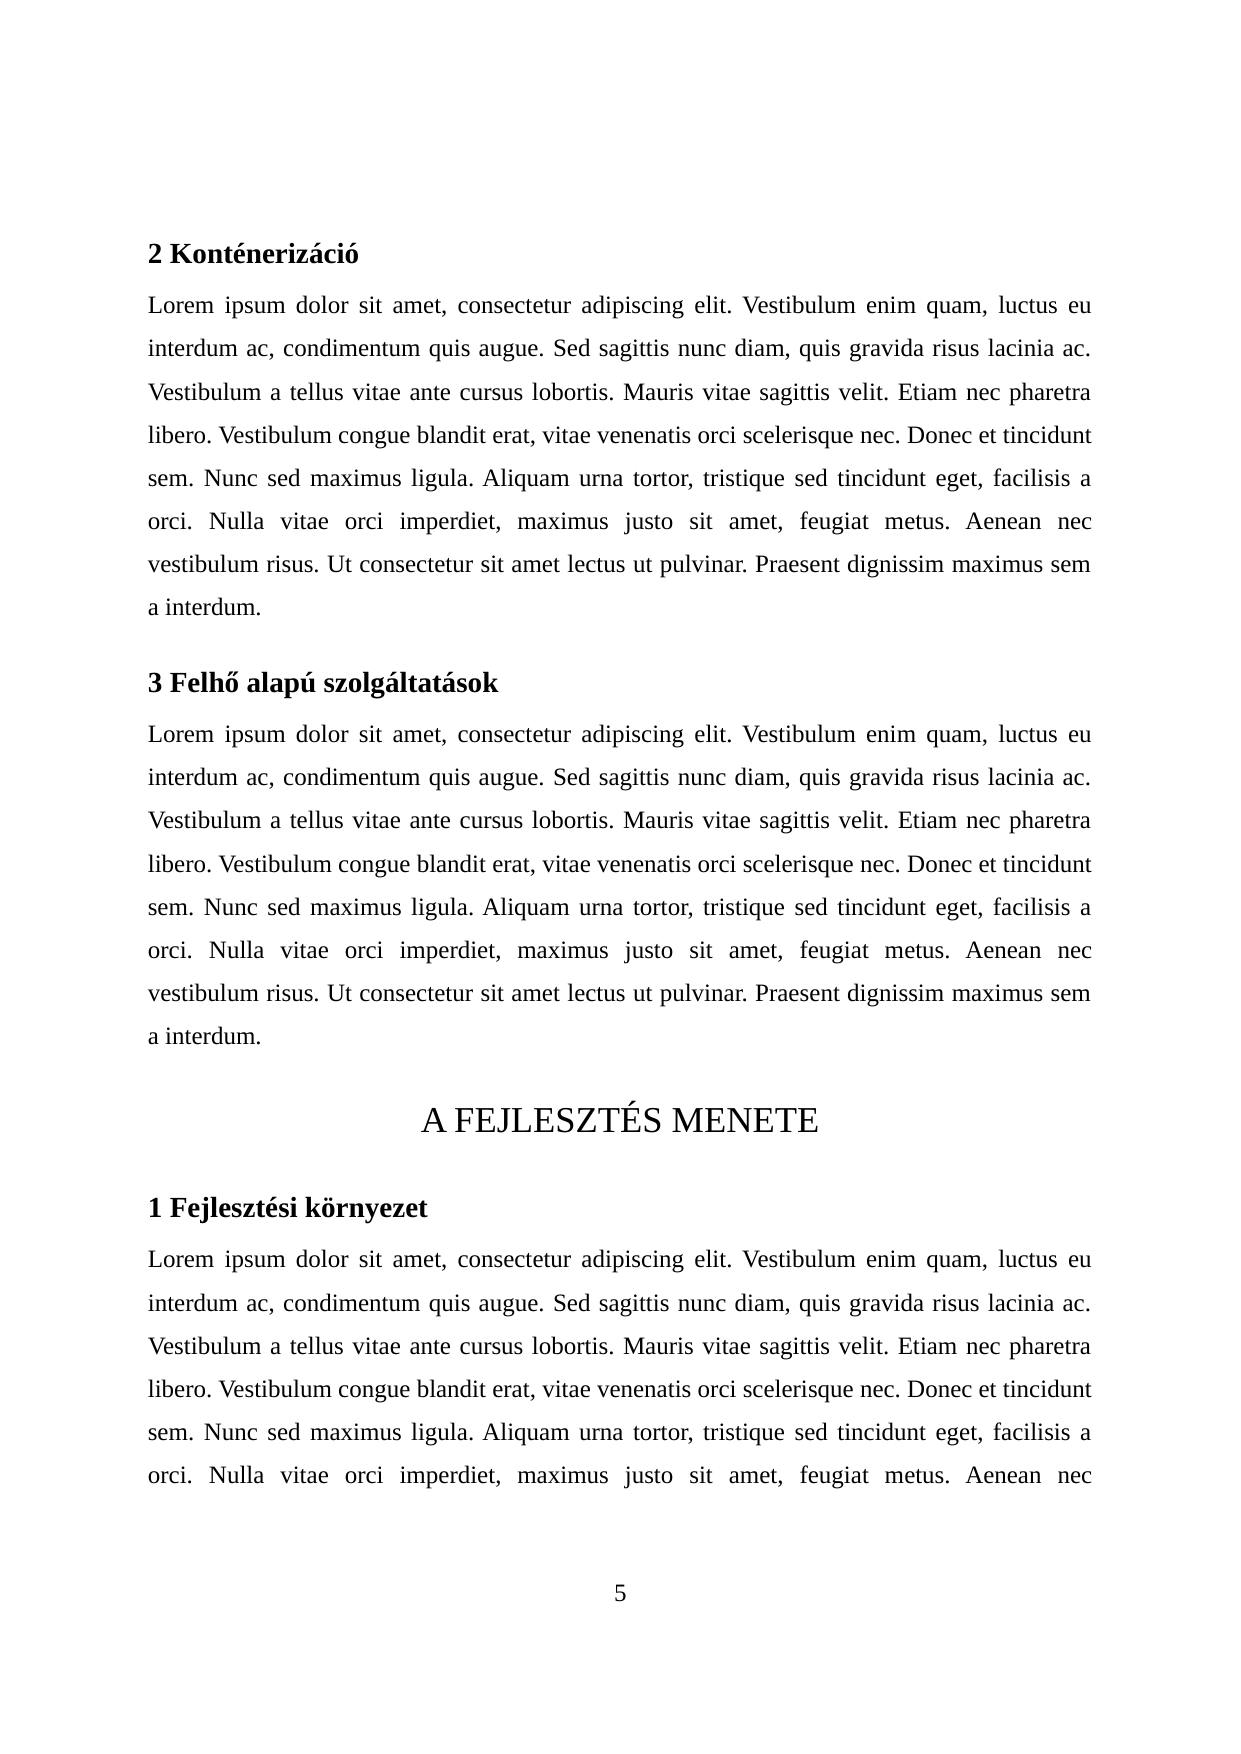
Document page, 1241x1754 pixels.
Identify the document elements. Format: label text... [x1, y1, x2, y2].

subtitle Fejlesztési környezet [148, 1190, 1093, 1224]
subtitle A FEJLESZTÉS MENETE [148, 1098, 1093, 1140]
subtitle Konténerizáció [148, 236, 1093, 270]
text Lorem ipsum dolor sit amet, consectetur adipiscing elit. Vestibulum enim quam, luctus eu interdum ac, condimentum quis augue. Sed sagittis nunc diam, quis gravida risus lacinia ac. Vestibulum a tellus vitae ante cursus lobortis. Mauris vitae sagittis velit. Etiam nec pharetra libero. Vestibulum congue blandit erat, vitae venenatis orci scelerisque nec. Donec et tincidunt sem. Nunc sed maximus ligula. Aliquam urna tortor, tristique sed tincidunt eget, facilisis a orci. Nulla vitae orci imperdiet, maximus justo sit amet, feugiat metus. Aenean nec vestibulum risus. Ut consectetur sit amet lectus ut pulvinar. Praesent dignissim maximus sem a interdum. [148, 719, 1093, 1050]
subtitle Felhő alapú szolgáltatások [148, 665, 1093, 699]
text Lorem ipsum dolor sit amet, consectetur adipiscing elit. Vestibulum enim quam, luctus eu interdum ac, condimentum quis augue. Sed sagittis nunc diam, quis gravida risus lacinia ac. Vestibulum a tellus vitae ante cursus lobortis. Mauris vitae sagittis velit. Etiam nec pharetra libero. Vestibulum congue blandit erat, vitae venenatis orci scelerisque nec. Donec et tincidunt sem. Nunc sed maximus ligula. Aliquam urna tortor, tristique sed tincidunt eget, facilisis a orci. Nulla vitae orci imperdiet, maximus justo sit amet, feugiat metus. Aenean nec [148, 1244, 1093, 1489]
text Lorem ipsum dolor sit amet, consectetur adipiscing elit. Vestibulum enim quam, luctus eu interdum ac, condimentum quis augue. Sed sagittis nunc diam, quis gravida risus lacinia ac. Vestibulum a tellus vitae ante cursus lobortis. Mauris vitae sagittis velit. Etiam nec pharetra libero. Vestibulum congue blandit erat, vitae venenatis orci scelerisque nec. Donec et tincidunt sem. Nunc sed maximus ligula. Aliquam urna tortor, tristique sed tincidunt eget, facilisis a orci. Nulla vitae orci imperdiet, maximus justo sit amet, feugiat metus. Aenean nec vestibulum risus. Ut consectetur sit amet lectus ut pulvinar. Praesent dignissim maximus sem a interdum. [148, 290, 1093, 621]
